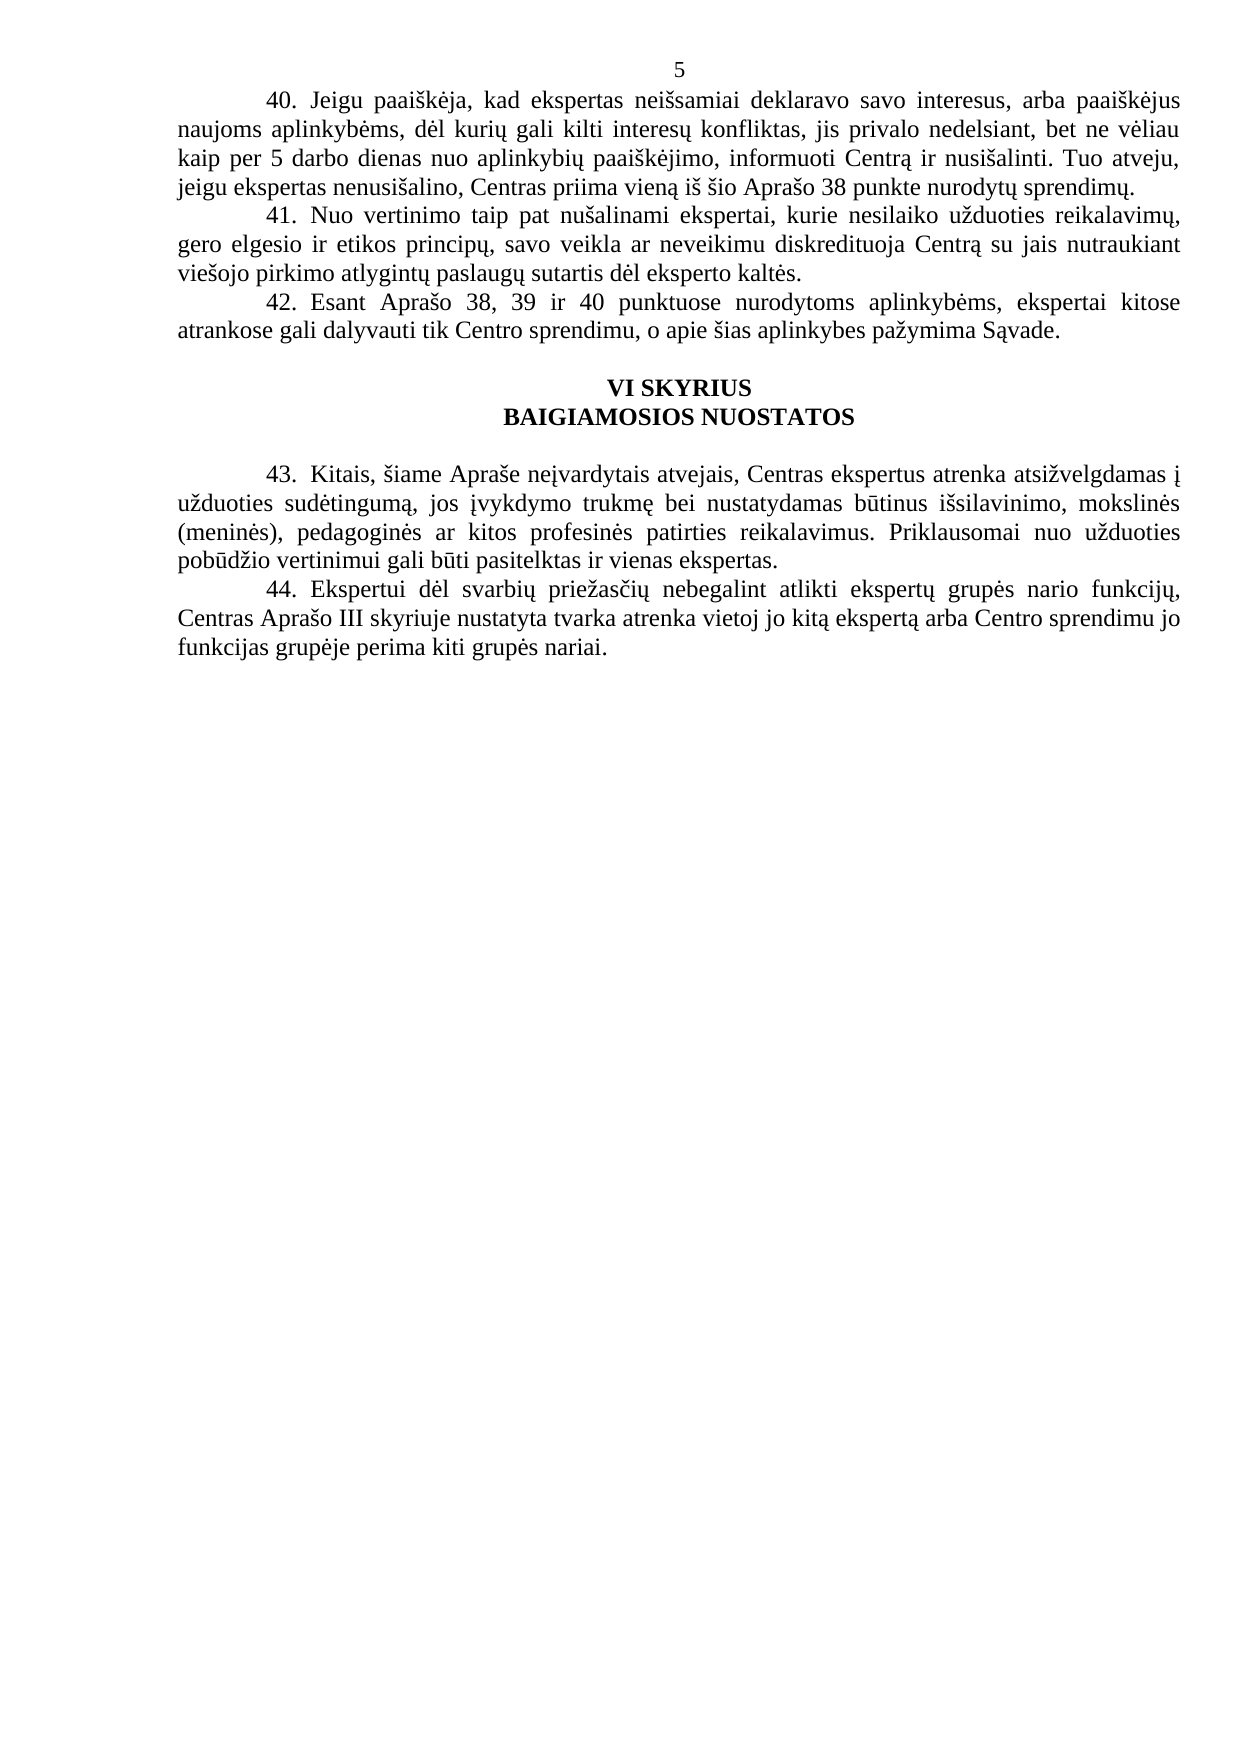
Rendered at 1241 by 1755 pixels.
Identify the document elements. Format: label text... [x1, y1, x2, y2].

text BAIGIAMOSIOS NUOSTATOS [177, 402, 1181, 431]
text VI SKYRIUS [177, 373, 1181, 402]
text 42. Esant Aprašo 38, 39 ir 40 punktuose nurodytoms aplinkybėms, ekspertai kitose atrankose gali dalyvauti tik Centro sprendimu, o apie šias aplinkybes pažymima Sąvade. [177, 287, 1181, 344]
text 41. Nuo vertinimo taip pat nušalinami ekspertai, kurie nesilaiko užduoties reikalavimų, gero elgesio ir etikos principų, savo veikla ar neveikimu diskredituoja Centrą su jais nutraukiant viešojo pirkimo atlygintų paslaugų sutartis dėl eksperto kaltės. [177, 201, 1181, 287]
text 40. Jeigu paaiškėja, kad ekspertas neišsamiai deklaravo savo interesus, arba paaiškėjus naujoms aplinkybėms, dėl kurių gali kilti interesų konfliktas, jis privalo nedelsiant, bet ne vėliau kaip per 5 darbo dienas nuo aplinkybių paaiškėjimo, informuoti Centrą ir nusišalinti. Tuo atveju, jeigu ekspertas nenusišalino, Centras priima vieną iš šio Aprašo 38 punkte nurodytų sprendimų. [177, 86, 1181, 201]
text 44. Ekspertui dėl svarbių priežasčių nebegalint atlikti ekspertų grupės nario funkcijų, Centras Aprašo III skyriuje nustatyta tvarka atrenka vietoj jo kitą ekspertą arba Centro sprendimu jo funkcijas grupėje perima kiti grupės nariai. [177, 574, 1181, 661]
text 43. Kitais, šiame Apraše neįvardytais atvejais, Centras ekspertus atrenka atsižvelgdamas į užduoties sudėtingumą, jos įvykdymo trukmę bei nustatydamas būtinus išsilavinimo, mokslinės (meninės), pedagoginės ar kitos profesinės patirties reikalavimus. Priklausomai nuo užduoties pobūdžio vertinimui gali būti pasitelktas ir vienas ekspertas. [177, 459, 1181, 574]
